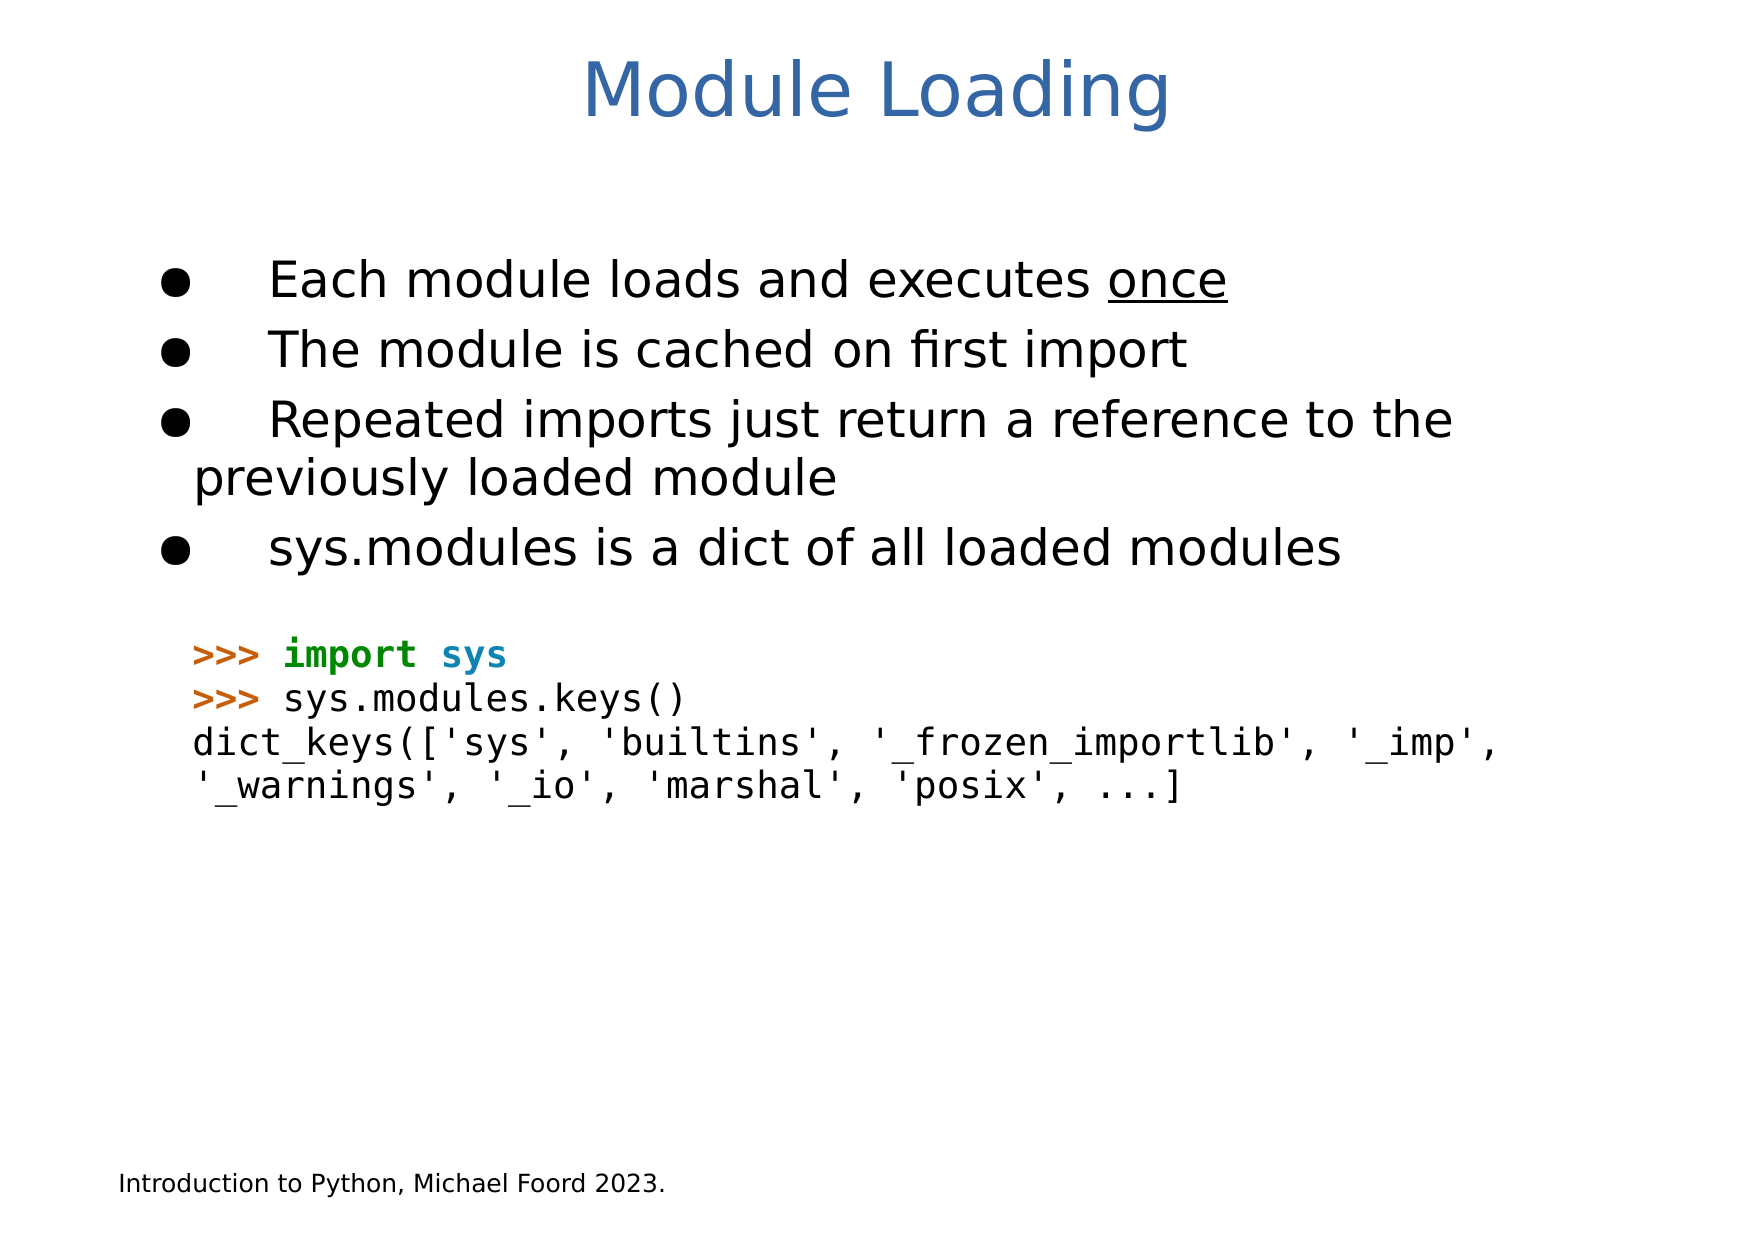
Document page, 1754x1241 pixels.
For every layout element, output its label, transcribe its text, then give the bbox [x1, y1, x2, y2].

list sys.modules is a dict of all loaded modules [156, 519, 1636, 577]
list The module is cached on first import [156, 321, 1636, 379]
list Repeated imports just return a reference to the previously loaded module [156, 391, 1636, 507]
subtitle Module Loading [118, 47, 1636, 134]
text dict_keys(['sys', 'builtins', '_frozen_importlib', '_imp', '_warnings', '_io', 'marshal', 'posix', ...] [192, 720, 1636, 807]
list Each module loads and executes once [156, 251, 1636, 309]
text >>> sys.modules.keys() [192, 677, 1636, 720]
text >>> import sys [192, 633, 1636, 677]
